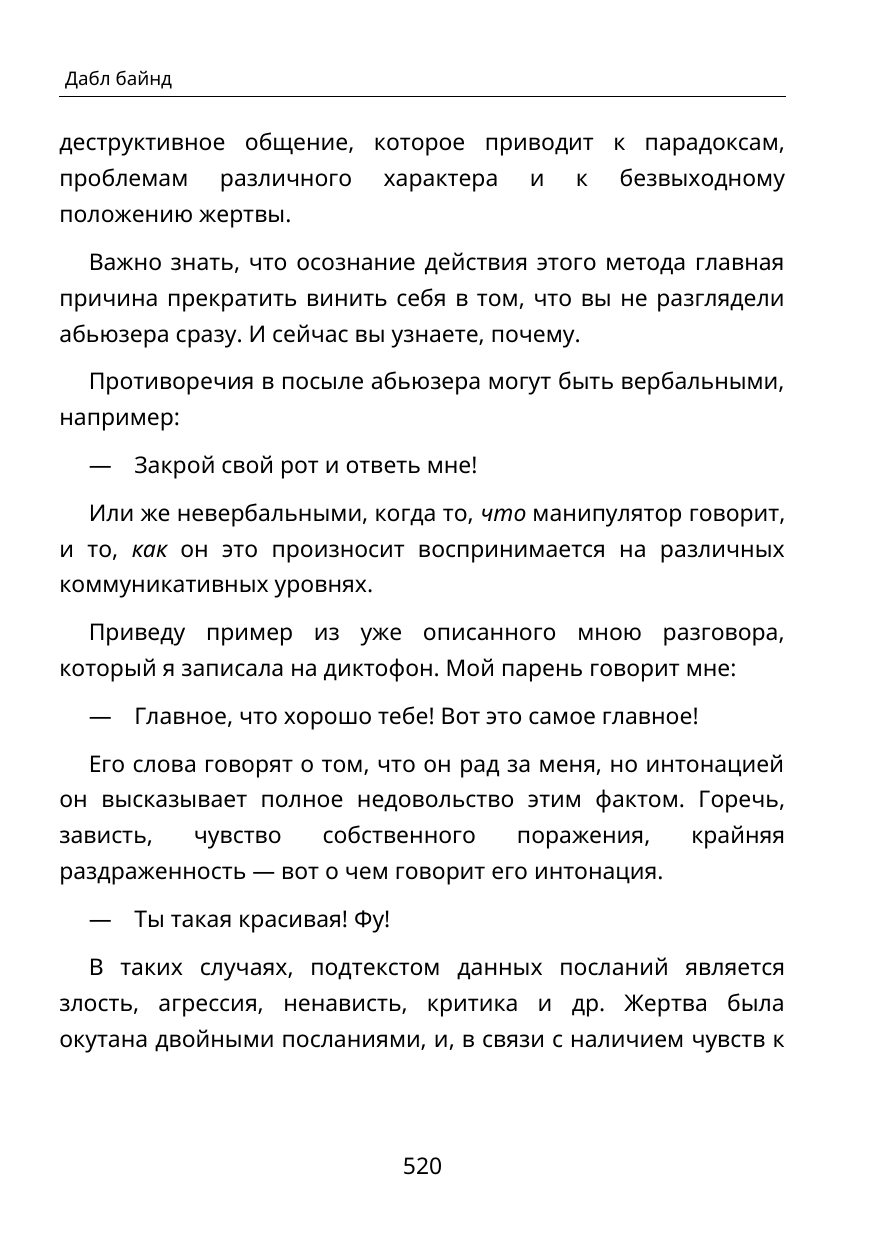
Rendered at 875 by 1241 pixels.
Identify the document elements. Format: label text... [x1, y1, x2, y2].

list Ты такая красивая! Фу! [59, 903, 786, 934]
text Противоречия в посыле абьюзера могут быть вербальными, например: [59, 365, 786, 432]
list Закрой свой рот и ответь мне! [59, 449, 786, 480]
text Его слова говорят о том, что он рад за меня, но интонацией он высказывает полное недовольство этим фактом. Горечь, зависть, чувство собственного поражения, крайняя раздраженность — вот о чем говорит его интонация. [59, 747, 786, 887]
text Или же невербальными, когда то, что манипулятор говорит, и то, как он это произносит воспринимается на различных коммуникативных уровнях. [59, 497, 786, 600]
text Важно знать, что осознание действия этого метода главная причина прекратить винить себя в том, что вы не разглядели абьюзера сразу. И сейчас вы узнаете, почему. [59, 246, 786, 349]
text деструктивное общение, которое приводит к парадоксам, проблемам различного характера и к безвыходному положению жертвы. [59, 126, 786, 229]
text Приведу пример из уже описанного мною разговора, который я записала на диктофон. Мой парень говорит мне: [59, 616, 786, 683]
list Главное, что хорошо тебе! Вот это самое главное! [59, 700, 786, 731]
text В таких случаях, подтекстом данных посланий является злость, агрессия, ненависть, критика и др. Жертва была окутана двойными посланиями, и, в связи с наличием чувств к [59, 951, 786, 1054]
